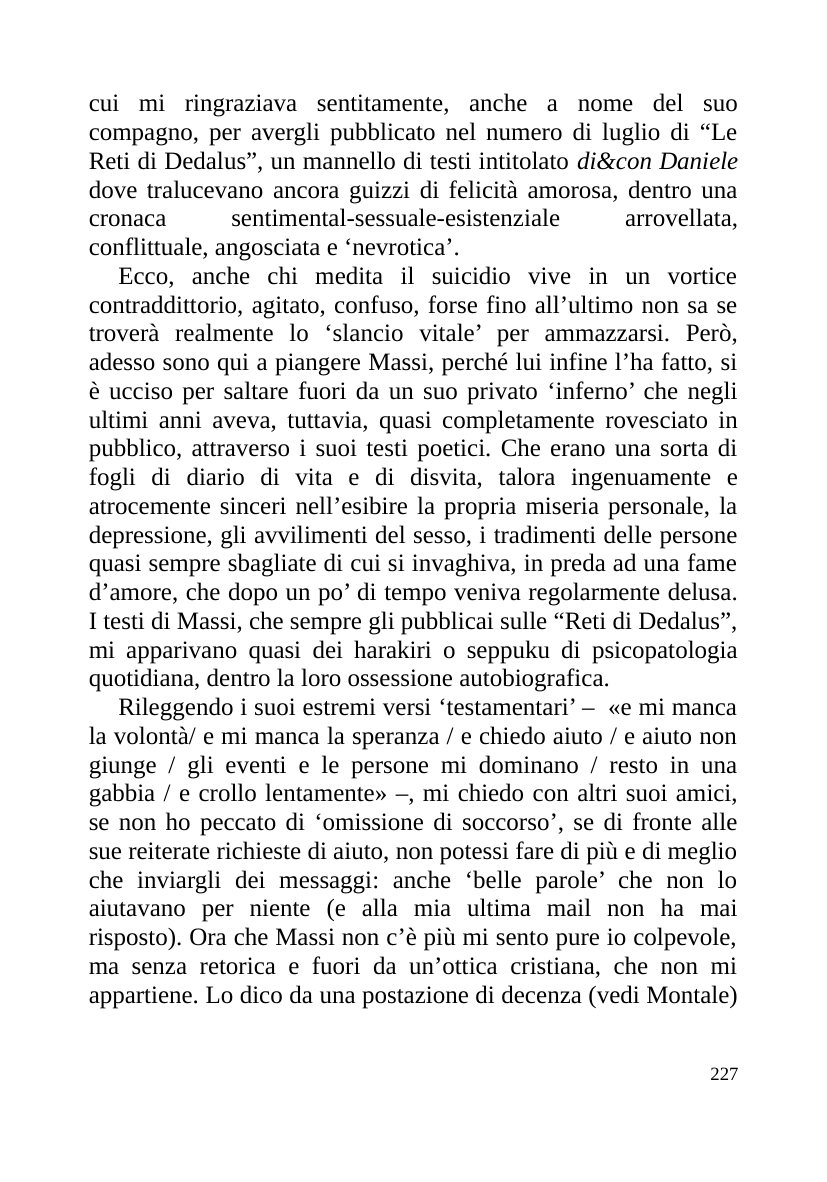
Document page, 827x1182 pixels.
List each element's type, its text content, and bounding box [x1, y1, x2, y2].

text Ecco, anche chi medita il suicidio vive in un vortice contraddittorio, agitato, confuso, forse fino all’ultimo non sa se troverà realmente lo ‘slancio vitale’ per ammazzarsi. Però, adesso sono qui a piangere Massi, perché lui infine l’ha fatto, si è ucciso per saltare fuori da un suo privato ‘inferno’ che negli ultimi anni aveva, tuttavia, quasi completamente rovesciato in pubblico, attraverso i suoi testi poetici. Che erano una sorta di fogli di diario di vita e di disvita, talora ingenuamente e atrocemente sinceri nell’esibire la propria miseria personale, la depressione, gli avvilimenti del sesso, i tradimenti delle persone quasi sempre sbagliate di cui si invaghiva, in preda ad una fame d’amore, che dopo un po’ di tempo veniva regolarmente delusa. I testi di Massi, che sempre gli pubblicai sulle “Reti di Dedalus”, mi apparivano quasi dei harakiri o seppuku di psicopatologia quotidiana, dentro la loro ossessione autobiografica. [88, 261, 738, 692]
text cui mi ringraziava sentitamente, anche a nome del suo compagno, per avergli pubblicato nel numero di luglio di “Le Reti di Dedalus”, un mannello di testi intitolato di&con Daniele dove tralucevano ancora guizzi di felicità amorosa, dentro una cronaca sentimental-sessuale-esistenziale arrovellata, conflittuale, angosciata e ‘nevrotica’. [88, 88, 738, 261]
text Rileggendo i suoi estremi versi ‘testamentari’ ‒ «e mi manca la volontà/ e mi manca la speranza / e chiedo aiuto / e aiuto non giunge / gli eventi e le persone mi dominano / resto in una gabbia / e crollo lentamente» ‒, mi chiedo con altri suoi amici, se non ho peccato di ‘omissione di soccorso’, se di fronte alle sue reiterate richieste di aiuto, non potessi fare di più e di meglio che inviargli dei messaggi: anche ‘belle parole’ che non lo aiutavano per niente (e alla mia ultima mail non ha mai risposto). Ora che Massi non c’è più mi sento pure io colpevole, ma senza retorica e fuori da un’ottica cristiana, che non mi appartiene. Lo dico da una postazione di decenza (vedi Montale) [88, 692, 738, 1008]
